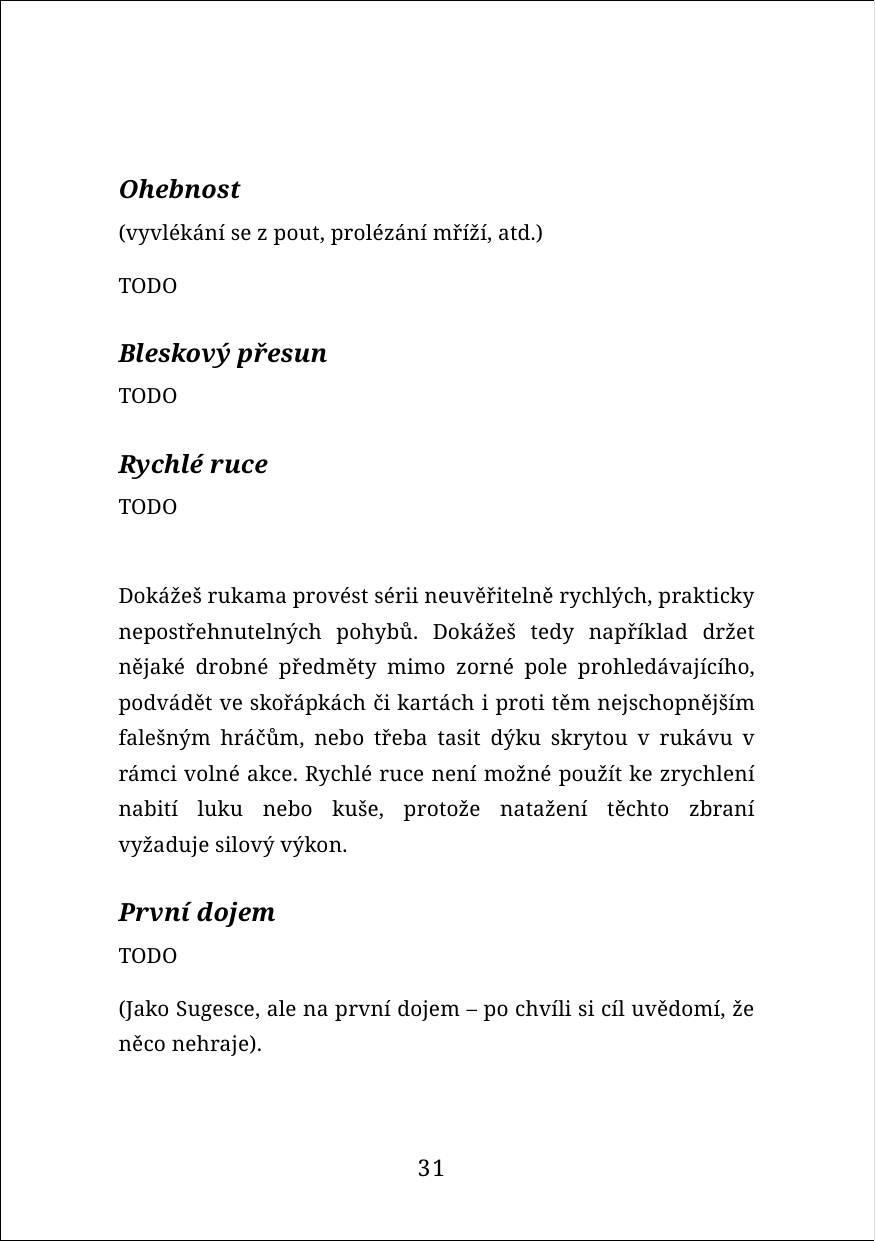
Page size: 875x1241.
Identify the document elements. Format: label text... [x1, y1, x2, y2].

subtitle Bleskový přesun [118, 336, 756, 370]
text TODO [118, 941, 756, 969]
text (Jako Sugesce, ale na první dojem – po chvíli si cíl uvědomí, že něco nehraje). [118, 994, 756, 1058]
subtitle Ohebnost [118, 172, 756, 206]
subtitle První dojem [118, 895, 756, 929]
text TODO [118, 271, 756, 299]
text (vyvlékání se z pout, prolézání mříží, atd.) [118, 218, 756, 246]
text Dokážeš rukama provést sérii neuvěřitelně rychlých, prakticky nepostřehnutelných pohybů. Dokážeš tedy například držet nějaké drobné předměty mimo zorné pole prohledávajícího, podvádět ve skořápkách či kartách i proti těm nejschopnějším falešným hráčům, nebo třeba tasit dýku skrytou v rukávu v rámci volné akce. Rychlé ruce není možné použít ke zrychlení nabití luku nebo kuše, protože natažení těchto zbraní vyžaduje silový výkon. [118, 581, 756, 858]
text TODO [118, 382, 756, 410]
subtitle Rychlé ruce [118, 447, 756, 481]
text TODO [118, 492, 756, 556]
